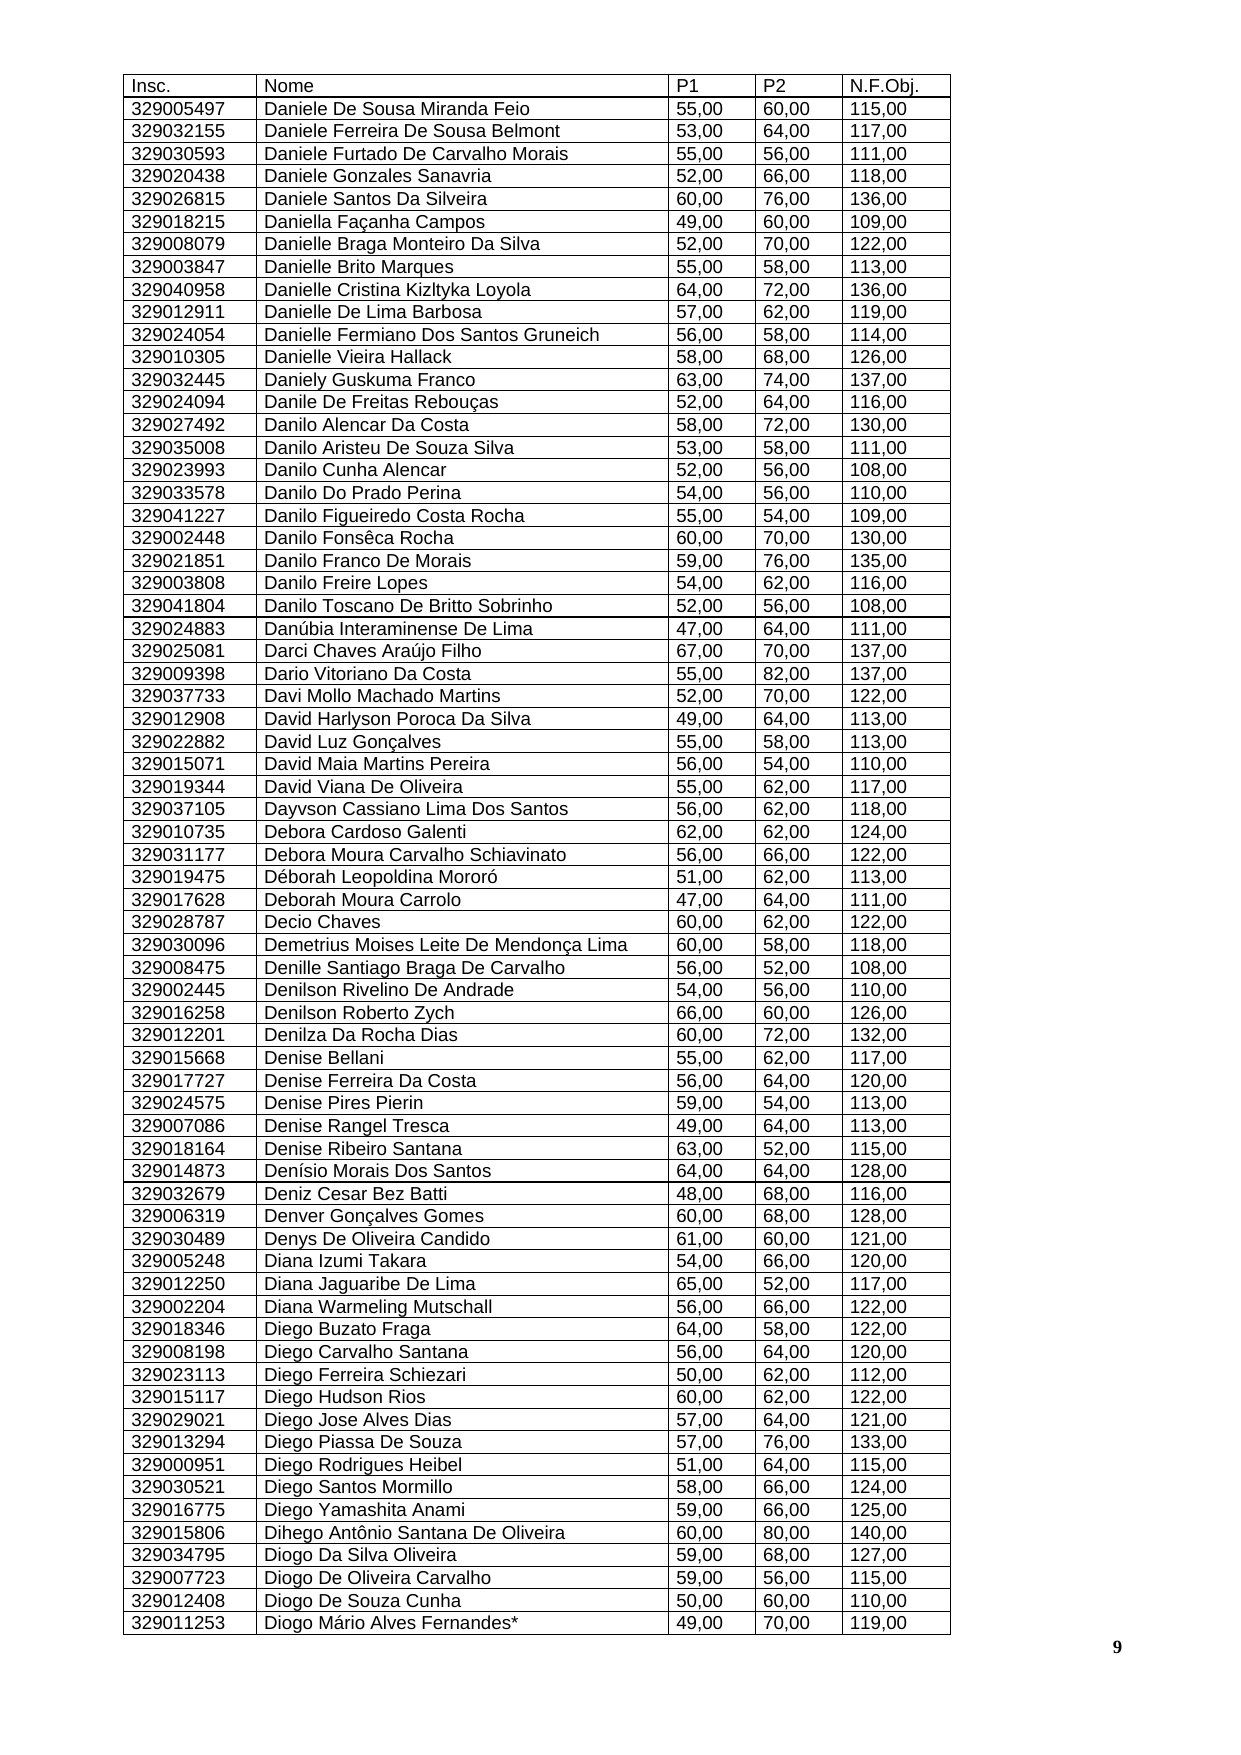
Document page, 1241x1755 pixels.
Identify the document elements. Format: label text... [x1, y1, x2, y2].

table_cell Diego Hudson Rios [257, 1386, 668, 1407]
table_cell 47,00 [669, 889, 755, 910]
table_cell 52,00 [756, 1273, 842, 1294]
table_cell 64,00 [756, 1409, 842, 1430]
table_cell 117,00 [843, 1273, 950, 1294]
table_cell 51,00 [669, 866, 755, 888]
table_cell 329024054 [124, 324, 256, 345]
table_cell 329012201 [124, 1024, 256, 1046]
table_cell 329008079 [124, 233, 256, 255]
table_cell 50,00 [669, 1363, 755, 1385]
table_cell 118,00 [843, 934, 950, 955]
table_cell 57,00 [669, 301, 755, 322]
table_cell 55,00 [669, 776, 755, 797]
table_cell 329030521 [124, 1476, 256, 1498]
table_cell Diego Piassa De Souza [257, 1431, 668, 1453]
table_cell 329032155 [124, 120, 256, 142]
table_cell 111,00 [843, 618, 950, 639]
table_cell 76,00 [756, 188, 842, 209]
table_cell 329018346 [124, 1318, 256, 1340]
table_cell 56,00 [756, 979, 842, 1001]
table_cell 66,00 [756, 1476, 842, 1498]
table_cell 67,00 [669, 640, 755, 662]
table_cell 329005248 [124, 1250, 256, 1272]
table_cell 329031177 [124, 844, 256, 865]
table_cell 66,00 [756, 1296, 842, 1317]
table_cell 52,00 [669, 595, 755, 616]
table_cell Daniele Furtado De Carvalho Morais [257, 143, 668, 164]
table_cell 66,00 [669, 1002, 755, 1023]
table_cell 329024883 [124, 618, 256, 639]
table_cell 114,00 [843, 324, 950, 345]
table_cell 56,00 [756, 482, 842, 503]
table_cell 113,00 [843, 730, 950, 752]
table_cell Denys De Oliveira Candido [257, 1228, 668, 1249]
table_cell Danilo Aristeu De Souza Silva [257, 437, 668, 458]
table_cell Danilo Figueiredo Costa Rocha [257, 504, 668, 526]
table_cell 120,00 [843, 1250, 950, 1272]
table_cell 329012250 [124, 1273, 256, 1294]
table_cell 53,00 [669, 437, 755, 458]
table_cell 135,00 [843, 550, 950, 571]
table_cell Darci Chaves Araújo Filho [257, 640, 668, 662]
table_cell 329003847 [124, 256, 256, 277]
table_cell 329014873 [124, 1160, 256, 1181]
table_cell 121,00 [843, 1228, 950, 1249]
table_cell 64,00 [669, 1318, 755, 1340]
table_cell Daniella Façanha Campos [257, 211, 668, 232]
table_cell 66,00 [756, 844, 842, 865]
table_cell Daniele De Sousa Miranda Feio [257, 98, 668, 119]
table_cell 64,00 [756, 1454, 842, 1475]
table_cell Debora Cardoso Galenti [257, 821, 668, 842]
table_cell 64,00 [669, 1160, 755, 1181]
table_cell Danilo Toscano De Britto Sobrinho [257, 595, 668, 616]
table_cell 137,00 [843, 663, 950, 684]
table_cell 329034795 [124, 1544, 256, 1566]
table_cell 68,00 [756, 1183, 842, 1204]
table_cell 116,00 [843, 1183, 950, 1204]
table_cell Diana Jaguaribe De Lima [257, 1273, 668, 1294]
table_cell 329037733 [124, 685, 256, 707]
table_cell 128,00 [843, 1160, 950, 1181]
table_cell 64,00 [756, 618, 842, 639]
table_cell 329037105 [124, 798, 256, 820]
table_cell Denise Bellani [257, 1047, 668, 1068]
table_cell 329035008 [124, 437, 256, 458]
table_cell Danielle Vieira Hallack [257, 346, 668, 368]
table_cell 113,00 [843, 866, 950, 888]
table_cell 329005497 [124, 98, 256, 119]
table_cell Dayvson Cassiano Lima Dos Santos [257, 798, 668, 820]
table_cell 53,00 [669, 120, 755, 142]
table_cell 60,00 [669, 1205, 755, 1227]
table_cell Denilson Roberto Zych [257, 1002, 668, 1023]
table_cell 76,00 [756, 1431, 842, 1453]
table_cell 56,00 [756, 1567, 842, 1588]
table_cell 119,00 [843, 1612, 950, 1633]
table_cell 57,00 [669, 1409, 755, 1430]
table_cell 49,00 [669, 1612, 755, 1633]
table_cell 115,00 [843, 1567, 950, 1588]
table_cell Diego Carvalho Santana [257, 1341, 668, 1362]
table_cell 58,00 [669, 414, 755, 436]
table_cell 132,00 [843, 1024, 950, 1046]
table_header N.F.Obj. [843, 75, 950, 96]
table_cell 116,00 [843, 391, 950, 413]
table_cell 65,00 [669, 1273, 755, 1294]
table_cell 136,00 [843, 278, 950, 300]
table_cell 48,00 [669, 1183, 755, 1204]
table_cell 55,00 [669, 504, 755, 526]
table_cell 68,00 [756, 346, 842, 368]
table_cell 60,00 [756, 98, 842, 119]
table_cell 62,00 [756, 866, 842, 888]
table_cell 329015668 [124, 1047, 256, 1068]
table_cell 329011253 [124, 1612, 256, 1633]
table_cell 52,00 [669, 459, 755, 481]
table_cell 122,00 [843, 911, 950, 933]
table_cell Danilo Freire Lopes [257, 572, 668, 594]
table_cell 329025081 [124, 640, 256, 662]
table_cell Dario Vitoriano Da Costa [257, 663, 668, 684]
table_cell 56,00 [669, 1070, 755, 1091]
table_cell Daniele Ferreira De Sousa Belmont [257, 120, 668, 142]
table_cell 64,00 [756, 120, 842, 142]
table_cell Demetrius Moises Leite De Mendonça Lima [257, 934, 668, 955]
table_cell 62,00 [756, 798, 842, 820]
table_cell 329015806 [124, 1522, 256, 1543]
table_cell 59,00 [669, 1092, 755, 1114]
table_cell 140,00 [843, 1522, 950, 1543]
table_cell 60,00 [669, 188, 755, 209]
table_cell 120,00 [843, 1341, 950, 1362]
table_cell 76,00 [756, 550, 842, 571]
table_cell 56,00 [669, 1296, 755, 1317]
table_cell 56,00 [669, 956, 755, 978]
table_cell 68,00 [756, 1205, 842, 1227]
table_cell 64,00 [756, 1341, 842, 1362]
table_cell 52,00 [669, 685, 755, 707]
table_cell 329007086 [124, 1115, 256, 1136]
table_cell Diego Ferreira Schiezari [257, 1363, 668, 1385]
table_cell 64,00 [756, 391, 842, 413]
table_cell Diana Warmeling Mutschall [257, 1296, 668, 1317]
table_cell Deniz Cesar Bez Batti [257, 1183, 668, 1204]
table_cell Diogo Mário Alves Fernandes* [257, 1612, 668, 1633]
table_cell Denise Pires Pierin [257, 1092, 668, 1114]
table_cell 329041804 [124, 595, 256, 616]
table_cell 329015071 [124, 753, 256, 774]
table_cell 62,00 [756, 572, 842, 594]
table_cell 117,00 [843, 1047, 950, 1068]
table_cell 52,00 [669, 165, 755, 187]
table_cell 329002445 [124, 979, 256, 1001]
table_cell 54,00 [669, 572, 755, 594]
table_cell 122,00 [843, 1296, 950, 1317]
table_cell 329010735 [124, 821, 256, 842]
table_cell Danilo Cunha Alencar [257, 459, 668, 481]
table_cell 60,00 [669, 1024, 755, 1046]
table_cell 55,00 [669, 730, 755, 752]
table_cell 329013294 [124, 1431, 256, 1453]
table_cell 70,00 [756, 640, 842, 662]
table_cell 56,00 [669, 798, 755, 820]
table_cell 54,00 [669, 1250, 755, 1272]
table_cell 329029021 [124, 1409, 256, 1430]
table_cell Decio Chaves [257, 911, 668, 933]
table_cell 329030096 [124, 934, 256, 955]
table_cell 113,00 [843, 1092, 950, 1114]
table_cell Diego Jose Alves Dias [257, 1409, 668, 1430]
table_cell 329019475 [124, 866, 256, 888]
table_cell 329007723 [124, 1567, 256, 1588]
table_cell 62,00 [756, 1047, 842, 1068]
table_cell 120,00 [843, 1070, 950, 1091]
table_cell 329030593 [124, 143, 256, 164]
table_cell Denise Ferreira Da Costa [257, 1070, 668, 1091]
table_cell 329023113 [124, 1363, 256, 1385]
table_cell 58,00 [756, 256, 842, 277]
table_cell 72,00 [756, 1024, 842, 1046]
table_cell 111,00 [843, 143, 950, 164]
table_cell 329016775 [124, 1499, 256, 1521]
table_cell 57,00 [669, 1431, 755, 1453]
table_cell 329018164 [124, 1137, 256, 1159]
table_cell 60,00 [756, 1589, 842, 1611]
table_cell Denilza Da Rocha Dias [257, 1024, 668, 1046]
table_cell 329020438 [124, 165, 256, 187]
table_cell 63,00 [669, 369, 755, 390]
table_cell Diego Buzato Fraga [257, 1318, 668, 1340]
table_cell 62,00 [756, 776, 842, 797]
table_cell Denise Rangel Tresca [257, 1115, 668, 1136]
table_cell 137,00 [843, 640, 950, 662]
table_cell 329024094 [124, 391, 256, 413]
table_cell 136,00 [843, 188, 950, 209]
table_cell 62,00 [756, 1386, 842, 1407]
table_cell 109,00 [843, 504, 950, 526]
table_cell 55,00 [669, 98, 755, 119]
table_cell 130,00 [843, 414, 950, 436]
table_cell Deborah Moura Carrolo [257, 889, 668, 910]
table_cell 122,00 [843, 233, 950, 255]
table_cell David Luz Gonçalves [257, 730, 668, 752]
table_cell David Maia Martins Pereira [257, 753, 668, 774]
table_cell 60,00 [756, 211, 842, 232]
table_cell Danilo Franco De Morais [257, 550, 668, 571]
table_cell 329027492 [124, 414, 256, 436]
table_cell 117,00 [843, 120, 950, 142]
table_cell 329006319 [124, 1205, 256, 1227]
table_cell 64,00 [756, 1115, 842, 1136]
table_cell 56,00 [756, 595, 842, 616]
table_cell Danielle Cristina Kizltyka Loyola [257, 278, 668, 300]
table_cell 60,00 [669, 1522, 755, 1543]
table_cell 329012908 [124, 708, 256, 729]
table_cell 118,00 [843, 798, 950, 820]
table_cell 124,00 [843, 1476, 950, 1498]
table_cell Danilo Alencar Da Costa [257, 414, 668, 436]
table_cell 110,00 [843, 482, 950, 503]
table_cell Denilson Rivelino De Andrade [257, 979, 668, 1001]
table_cell 113,00 [843, 1115, 950, 1136]
table_header Nome [257, 75, 668, 96]
table_cell 60,00 [756, 1228, 842, 1249]
table_cell 56,00 [669, 324, 755, 345]
table_cell 62,00 [756, 911, 842, 933]
table_cell 113,00 [843, 708, 950, 729]
table_cell 66,00 [756, 1250, 842, 1272]
table_cell 126,00 [843, 1002, 950, 1023]
table_cell 115,00 [843, 1137, 950, 1159]
table_cell Dihego Antônio Santana De Oliveira [257, 1522, 668, 1543]
table_cell Danúbia Interaminense De Lima [257, 618, 668, 639]
table_cell Denísio Morais Dos Santos [257, 1160, 668, 1181]
table_cell 121,00 [843, 1409, 950, 1430]
table_cell 122,00 [843, 844, 950, 865]
table_cell 329032445 [124, 369, 256, 390]
table_cell 64,00 [756, 1160, 842, 1181]
table_cell Davi Mollo Machado Martins [257, 685, 668, 707]
table_cell 116,00 [843, 572, 950, 594]
table_cell 117,00 [843, 776, 950, 797]
table_cell 56,00 [669, 753, 755, 774]
table_cell 72,00 [756, 414, 842, 436]
table_cell 329012408 [124, 1589, 256, 1611]
table_cell 59,00 [669, 550, 755, 571]
table_cell Diana Izumi Takara [257, 1250, 668, 1272]
table_cell 70,00 [756, 527, 842, 548]
table_cell 56,00 [756, 143, 842, 164]
table_cell 52,00 [756, 1137, 842, 1159]
table_cell 61,00 [669, 1228, 755, 1249]
table_cell 54,00 [756, 504, 842, 526]
table_cell 111,00 [843, 889, 950, 910]
table_cell 66,00 [756, 1499, 842, 1521]
table_cell 60,00 [669, 934, 755, 955]
table_cell 47,00 [669, 618, 755, 639]
table_cell 329002448 [124, 527, 256, 548]
table_cell 49,00 [669, 708, 755, 729]
table_cell 108,00 [843, 459, 950, 481]
table_cell 112,00 [843, 1363, 950, 1385]
table_cell 52,00 [669, 391, 755, 413]
table_cell Diogo Da Silva Oliveira [257, 1544, 668, 1566]
table_cell Daniely Guskuma Franco [257, 369, 668, 390]
table_cell 329017628 [124, 889, 256, 910]
table_header Insc. [124, 75, 256, 96]
table_cell 329008198 [124, 1341, 256, 1362]
table_cell 118,00 [843, 165, 950, 187]
table_cell 137,00 [843, 369, 950, 390]
table_cell 60,00 [756, 1002, 842, 1023]
table_cell 329022882 [124, 730, 256, 752]
table_cell 62,00 [756, 1363, 842, 1385]
table_cell 60,00 [669, 527, 755, 548]
table_cell 111,00 [843, 437, 950, 458]
table_cell Danielle Braga Monteiro Da Silva [257, 233, 668, 255]
table_cell Déborah Leopoldina Mororó [257, 866, 668, 888]
table_cell 66,00 [756, 165, 842, 187]
table_cell 49,00 [669, 211, 755, 232]
table_cell 329012911 [124, 301, 256, 322]
table_cell 125,00 [843, 1499, 950, 1521]
table_cell 124,00 [843, 821, 950, 842]
table_cell 55,00 [669, 143, 755, 164]
table_cell 109,00 [843, 211, 950, 232]
table_cell Danielle Fermiano Dos Santos Gruneich [257, 324, 668, 345]
table_cell 329000951 [124, 1454, 256, 1475]
table_cell 108,00 [843, 956, 950, 978]
table_cell 80,00 [756, 1522, 842, 1543]
table_cell 115,00 [843, 98, 950, 119]
table_cell 56,00 [669, 1341, 755, 1362]
table_cell 72,00 [756, 278, 842, 300]
table_cell 329019344 [124, 776, 256, 797]
table_cell 329016258 [124, 1002, 256, 1023]
table_cell Denver Gonçalves Gomes [257, 1205, 668, 1227]
table_cell 110,00 [843, 1589, 950, 1611]
table_cell 115,00 [843, 1454, 950, 1475]
table_cell 329032679 [124, 1183, 256, 1204]
table_cell 58,00 [756, 730, 842, 752]
table_cell 54,00 [756, 1092, 842, 1114]
table_cell Diego Rodrigues Heibel [257, 1454, 668, 1475]
table_cell 329021851 [124, 550, 256, 571]
table_cell 130,00 [843, 527, 950, 548]
table_cell Danilo Do Prado Perina [257, 482, 668, 503]
table_cell 70,00 [756, 233, 842, 255]
table_cell 59,00 [669, 1499, 755, 1521]
table_cell 329041227 [124, 504, 256, 526]
table_cell 56,00 [669, 844, 755, 865]
table_cell 58,00 [756, 1318, 842, 1340]
table_cell 329033578 [124, 482, 256, 503]
table_cell 110,00 [843, 979, 950, 1001]
table_cell 329009398 [124, 663, 256, 684]
table_cell 54,00 [669, 979, 755, 1001]
table_cell 52,00 [669, 233, 755, 255]
table_cell 58,00 [756, 934, 842, 955]
table_cell David Harlyson Poroca Da Silva [257, 708, 668, 729]
table_cell 119,00 [843, 301, 950, 322]
table_cell Daniele Santos Da Silveira [257, 188, 668, 209]
table_cell 108,00 [843, 595, 950, 616]
table_cell 64,00 [669, 278, 755, 300]
table_cell 62,00 [756, 301, 842, 322]
table_cell 110,00 [843, 753, 950, 774]
table_cell 329002204 [124, 1296, 256, 1317]
table_cell 59,00 [669, 1567, 755, 1588]
table_cell 113,00 [843, 256, 950, 277]
table_cell 329010305 [124, 346, 256, 368]
table_cell 70,00 [756, 685, 842, 707]
table_cell 64,00 [756, 708, 842, 729]
table_cell 329028787 [124, 911, 256, 933]
table_cell 122,00 [843, 1386, 950, 1407]
table_cell Danielle Brito Marques [257, 256, 668, 277]
table_cell 58,00 [756, 437, 842, 458]
table_cell 122,00 [843, 1318, 950, 1340]
table_cell 329003808 [124, 572, 256, 594]
table_header P2 [756, 75, 842, 96]
table_cell 55,00 [669, 663, 755, 684]
table_cell 329018215 [124, 211, 256, 232]
table_cell Daniele Gonzales Sanavria [257, 165, 668, 187]
table_cell 55,00 [669, 256, 755, 277]
table_cell Danile De Freitas Rebouças [257, 391, 668, 413]
table_cell 74,00 [756, 369, 842, 390]
table_cell Diego Santos Mormillo [257, 1476, 668, 1498]
table_cell 329026815 [124, 188, 256, 209]
table_cell 133,00 [843, 1431, 950, 1453]
table_cell 58,00 [669, 346, 755, 368]
table_cell 70,00 [756, 1612, 842, 1633]
table_cell 126,00 [843, 346, 950, 368]
table_cell 127,00 [843, 1544, 950, 1566]
table_cell 52,00 [756, 956, 842, 978]
table_cell 56,00 [756, 459, 842, 481]
table_cell 128,00 [843, 1205, 950, 1227]
table_cell 329040958 [124, 278, 256, 300]
table_cell 49,00 [669, 1115, 755, 1136]
table_cell 62,00 [669, 821, 755, 842]
table_cell 60,00 [669, 1386, 755, 1407]
table_cell 329008475 [124, 956, 256, 978]
table_cell Danielle De Lima Barbosa [257, 301, 668, 322]
table_cell 329030489 [124, 1228, 256, 1249]
table_cell 55,00 [669, 1047, 755, 1068]
table_cell 51,00 [669, 1454, 755, 1475]
table_cell 59,00 [669, 1544, 755, 1566]
table_cell 68,00 [756, 1544, 842, 1566]
table_cell 329017727 [124, 1070, 256, 1091]
table_cell Denille Santiago Braga De Carvalho [257, 956, 668, 978]
table_cell 58,00 [669, 1476, 755, 1498]
table_cell 329015117 [124, 1386, 256, 1407]
table_cell 63,00 [669, 1137, 755, 1159]
table_cell 62,00 [756, 821, 842, 842]
table_cell Danilo Fonsêca Rocha [257, 527, 668, 548]
table_cell 329024575 [124, 1092, 256, 1114]
table_cell Diogo De Souza Cunha [257, 1589, 668, 1611]
table_cell Debora Moura Carvalho Schiavinato [257, 844, 668, 865]
table_cell 329023993 [124, 459, 256, 481]
table_header P1 [669, 75, 755, 96]
table_cell 60,00 [669, 911, 755, 933]
table_cell 58,00 [756, 324, 842, 345]
table_cell Diogo De Oliveira Carvalho [257, 1567, 668, 1588]
table_cell 82,00 [756, 663, 842, 684]
table_cell 122,00 [843, 685, 950, 707]
table_cell David Viana De Oliveira [257, 776, 668, 797]
table_cell Denise Ribeiro Santana [257, 1137, 668, 1159]
table_cell Diego Yamashita Anami [257, 1499, 668, 1521]
table_cell 64,00 [756, 889, 842, 910]
table_cell 64,00 [756, 1070, 842, 1091]
table_cell 54,00 [669, 482, 755, 503]
table_cell 54,00 [756, 753, 842, 774]
table_cell 50,00 [669, 1589, 755, 1611]
